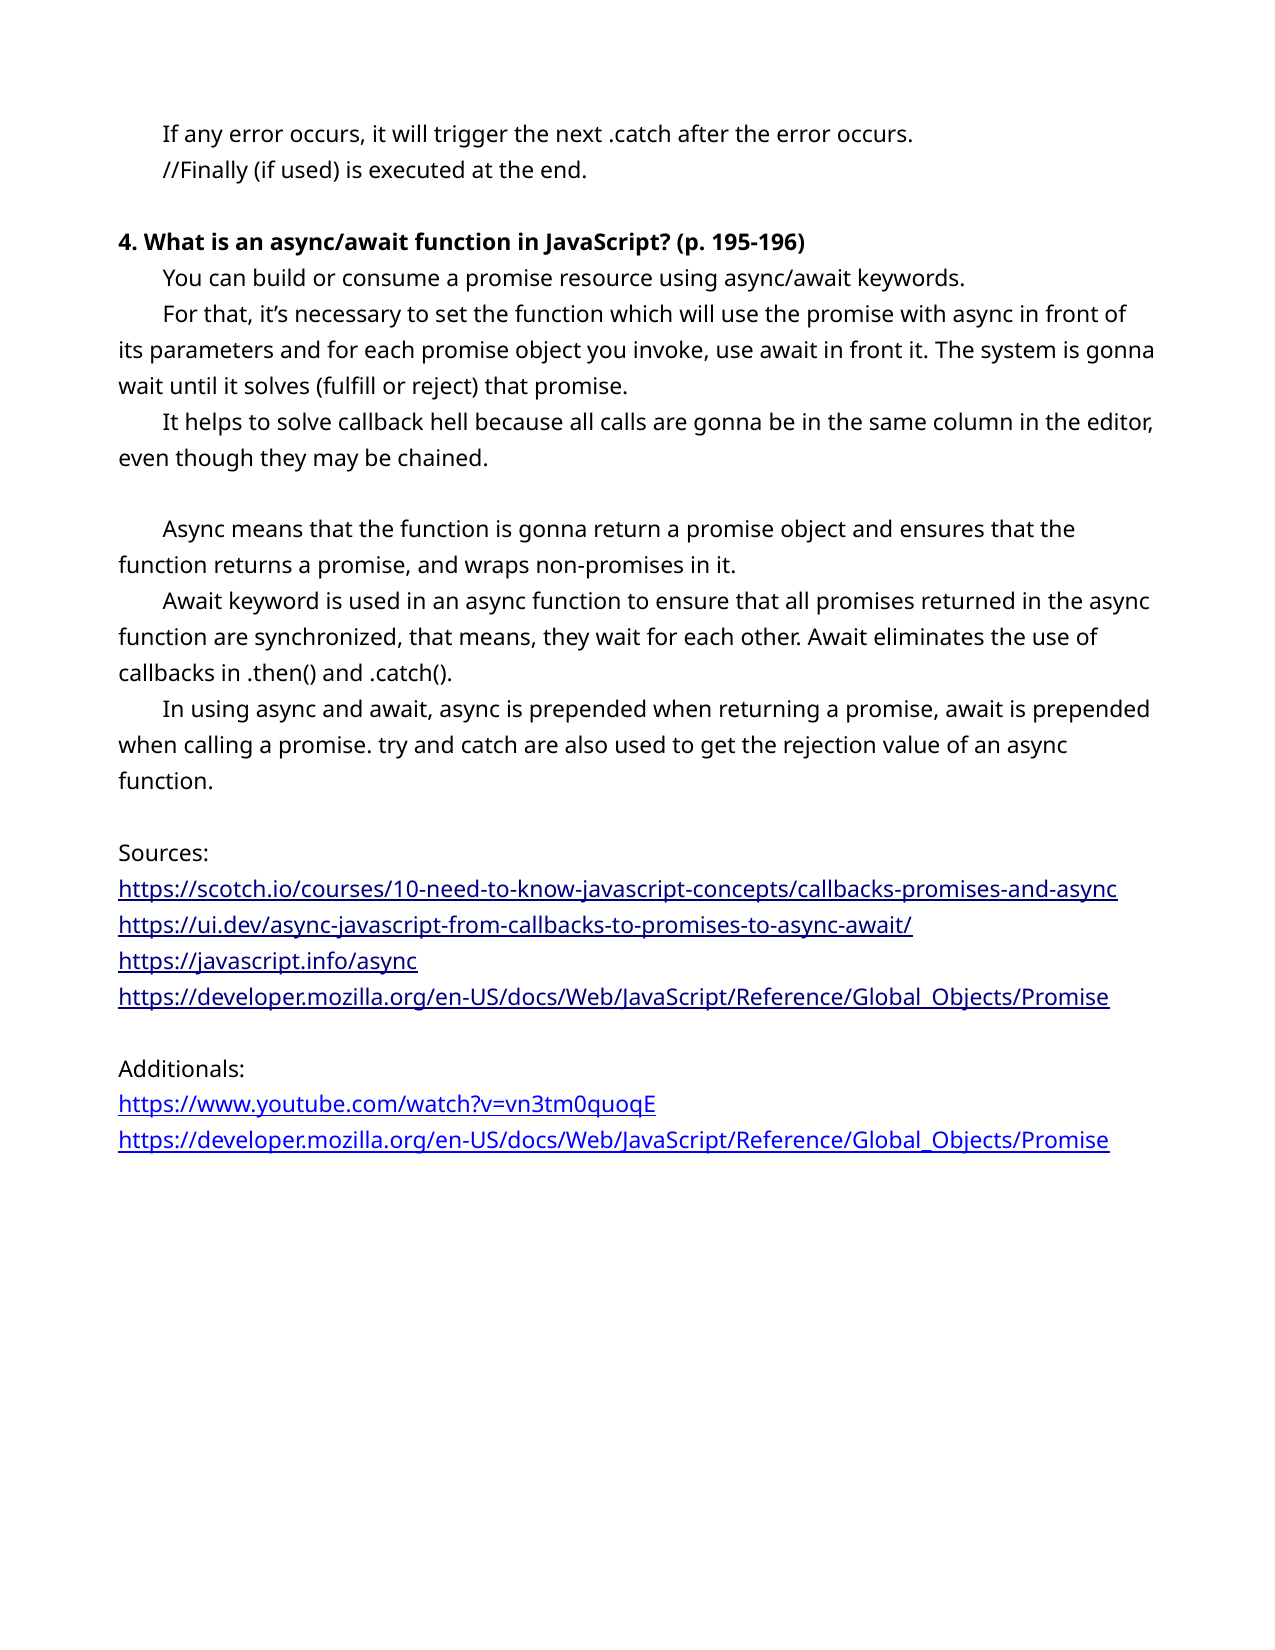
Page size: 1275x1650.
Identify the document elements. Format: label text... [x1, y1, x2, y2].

text Sources: [118, 837, 1157, 868]
text Await keyword is used in an async function to ensure that all promises returned in the async function are synchronized, that means, they wait for each other. Await eliminates the use of callbacks in .then() and .catch(). [118, 585, 1157, 688]
text https://developer.mozilla.org/en-US/docs/Web/JavaScript/Reference/Global_Objects/Promise [118, 1124, 1157, 1156]
text https://javascript.info/async [118, 945, 1157, 976]
text Additionals: [118, 1052, 1157, 1084]
text If any error occurs, it will trigger the next .catch after the error occurs. [118, 118, 1157, 149]
text //Finally (if used) is executed at the end. [118, 154, 1157, 185]
text https://scotch.io/courses/10-need-to-know-javascript-concepts/callbacks-promises-and-async [118, 873, 1157, 904]
text In using async and await, async is prepended when returning a promise, await is prepended when calling a promise. try and catch are also used to get the rejection value of an async function. [118, 693, 1157, 796]
text 4. What is an async/await function in JavaScript? (p. 195-196) [118, 226, 1157, 257]
text Async means that the function is gonna return a promise object and ensures that the function returns a promise, and wraps non-promises in it. [118, 513, 1157, 581]
text You can build or consume a promise resource using async/await keywords. [118, 262, 1157, 293]
text For that, it’s necessary to set the function which will use the promise with async in front of its parameters and for each promise object you invoke, use await in front it. The system is gonna wait until it solves (fulfill or reject) that promise. [118, 298, 1157, 401]
text https://www.youtube.com/watch?v=vn3tm0quoqE [118, 1088, 1157, 1120]
text https://ui.dev/async-javascript-from-callbacks-to-promises-to-async-await/ [118, 909, 1157, 940]
text https://developer.mozilla.org/en-US/docs/Web/JavaScript/Reference/Global_Objects/Promise [118, 981, 1157, 1012]
text It helps to solve callback hell because all calls are gonna be in the same column in the editor, even though they may be chained. [118, 406, 1157, 473]
